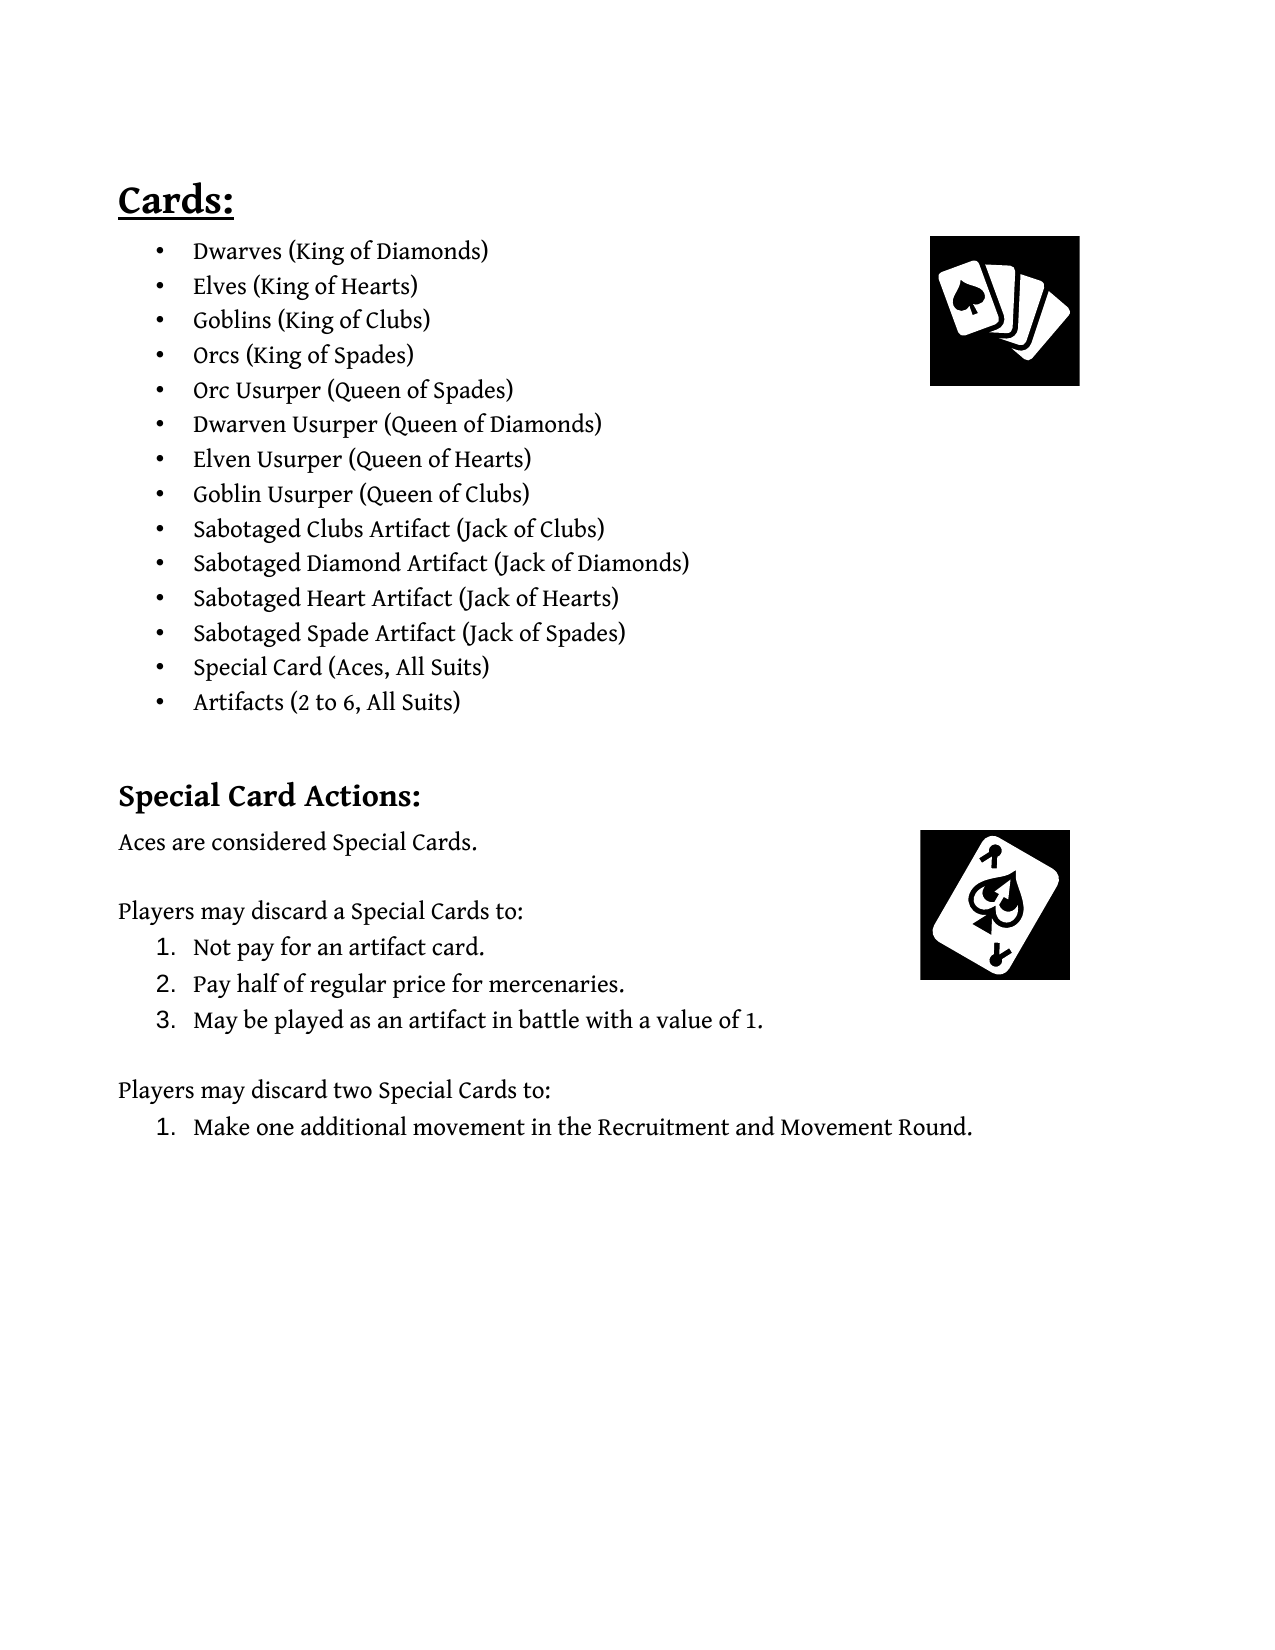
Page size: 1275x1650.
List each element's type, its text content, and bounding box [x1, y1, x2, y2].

list Goblin Usurper (Queen of Clubs) [156, 480, 1157, 509]
text Aces are considered Special Cards. [118, 828, 1157, 857]
list Make one additional movement in the Recruitment and Movement Round. [156, 1111, 1157, 1142]
list Sabotaged Heart Artifact (Jack of Hearts) [156, 584, 1157, 613]
list Pay half of regular price for mercenaries. [156, 969, 1157, 999]
text [1070, 898, 1157, 927]
list Sabotaged Clubs Artifact (Jack of Clubs) [156, 515, 1157, 544]
subtitle Cards: [118, 178, 1157, 225]
list [1080, 342, 1157, 371]
list Orc Usurper (Queen of Spades) [156, 376, 1157, 405]
list Orcs (King of Spades) [156, 342, 930, 371]
list Sabotaged Diamond Artifact (Jack of Diamonds) [156, 550, 1157, 579]
list Artifacts (2 to 6, All Suits) [156, 688, 1157, 717]
list Sabotaged Spade Artifact (Jack of Spades) [156, 619, 1157, 648]
list Dwarves (King of Diamonds) [156, 238, 930, 267]
list Elven Usurper (Queen of Hearts) [156, 446, 1157, 475]
list [1080, 238, 1157, 267]
list Goblins (King of Clubs) [156, 307, 930, 336]
list [1080, 272, 1157, 301]
text Players may discard a Special Cards to: [118, 898, 920, 927]
text Players may discard two Special Cards to: [118, 1077, 1157, 1106]
list Elves (King of Hearts) [156, 272, 930, 301]
list May be played as an artifact in battle with a value of 1. [156, 1006, 1157, 1036]
list Dwarven Usurper (Queen of Diamonds) [156, 411, 1157, 440]
list Special Card (Aces, All Suits) [156, 654, 1157, 683]
list Not pay for an artifact card. [156, 932, 920, 963]
list [1080, 307, 1157, 336]
subtitle Special Card Actions: [118, 779, 1157, 816]
list [1070, 932, 1157, 963]
